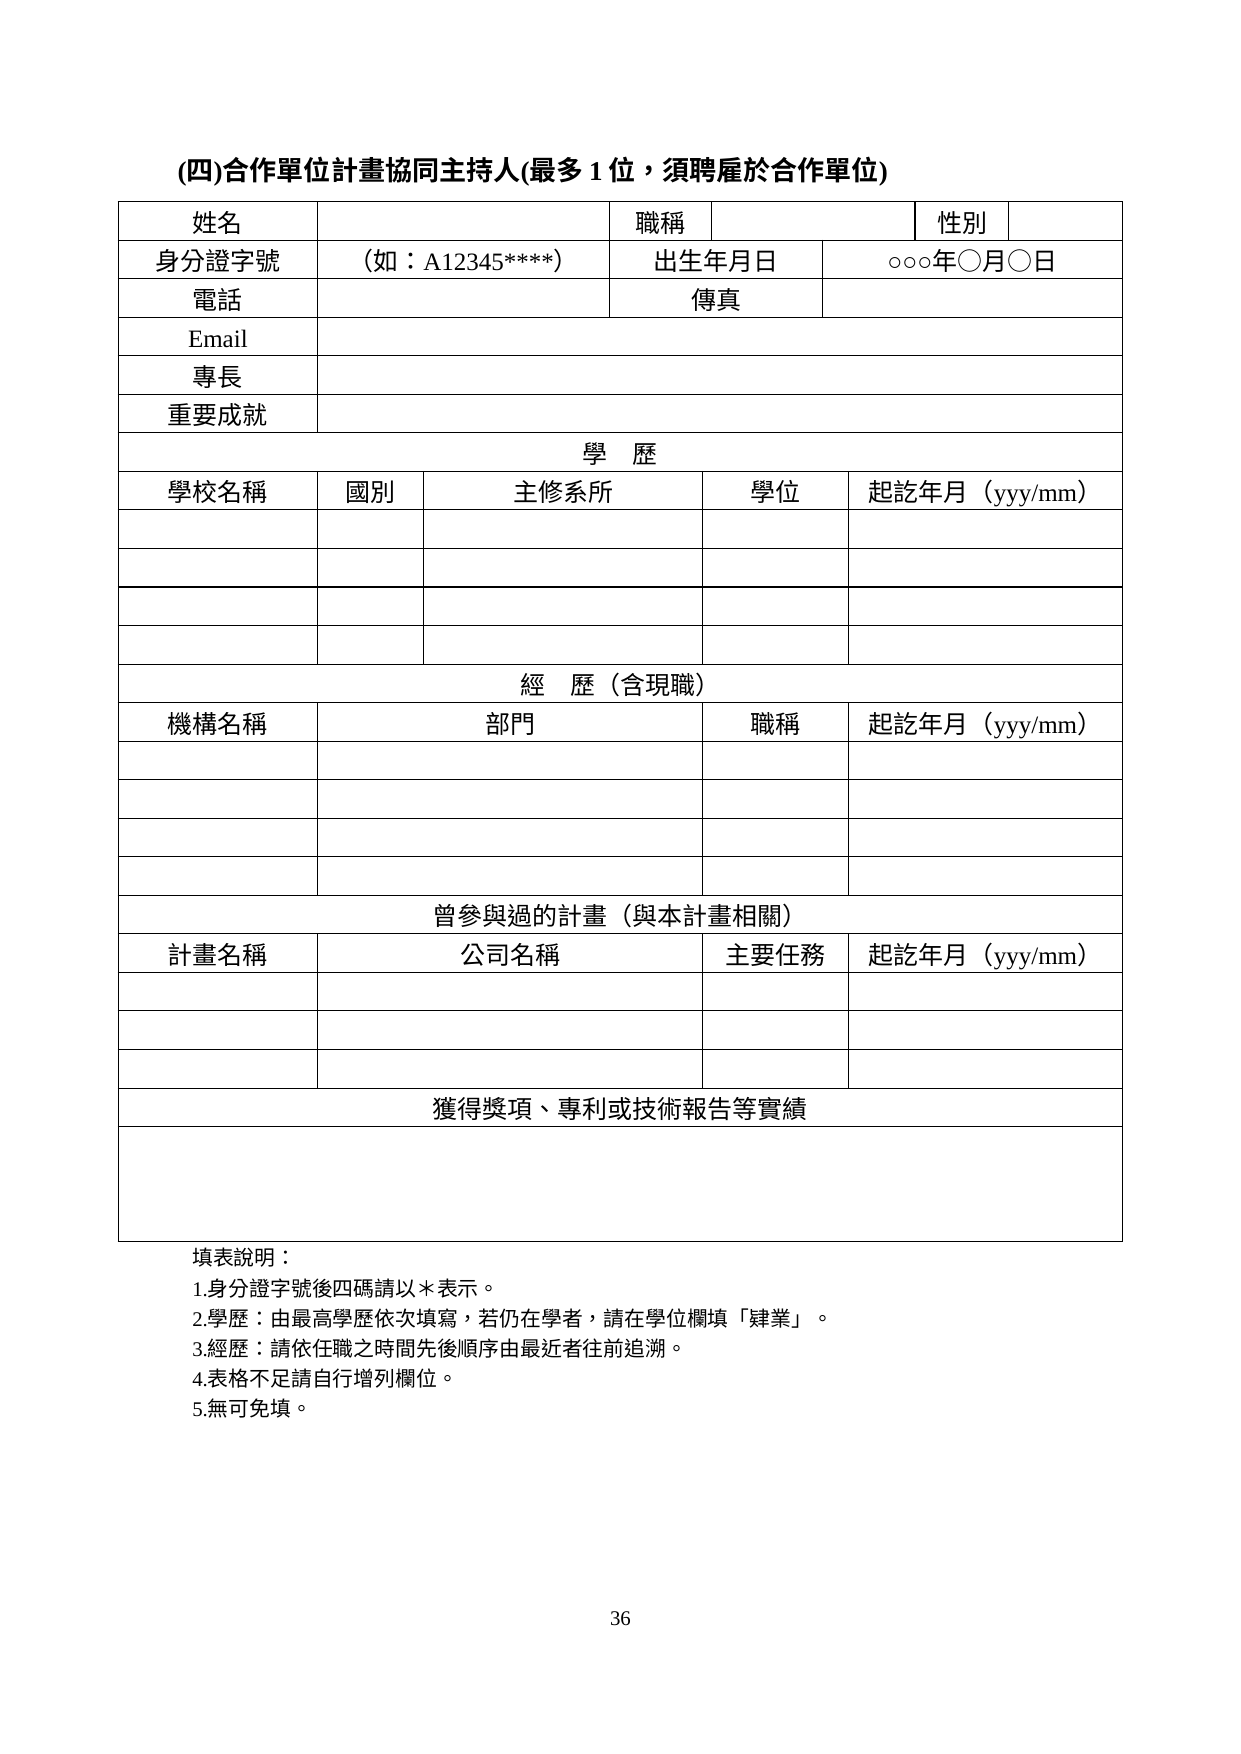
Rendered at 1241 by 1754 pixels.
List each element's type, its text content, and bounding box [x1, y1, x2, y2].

table_cell [703, 973, 848, 1010]
table_cell [703, 510, 848, 548]
table_cell 專長 [119, 356, 317, 394]
table_cell [424, 549, 702, 586]
table_cell [424, 588, 702, 625]
table_cell 主要任務 [703, 934, 848, 972]
table_cell [823, 279, 1122, 317]
table_cell [424, 510, 702, 548]
table_cell [119, 510, 317, 548]
table_cell [703, 1011, 848, 1049]
table_cell [703, 549, 848, 586]
table_cell 公司名稱 [318, 934, 702, 972]
table_cell [119, 973, 317, 1010]
table_cell [318, 1050, 702, 1087]
table_cell Email [119, 318, 317, 355]
table_cell [119, 1127, 1122, 1241]
subtitle (四)合作單位計畫協同主持人(最多1位，須聘雇於合作單位) [118, 147, 1122, 188]
table_cell [318, 973, 702, 1010]
text 3.經歷：請依任職之時間先後順序由最近者往前追溯。 [148, 1332, 1122, 1362]
table_header [1009, 202, 1122, 239]
table_cell [318, 819, 702, 856]
text 4.表格不足請自行增列欄位。 [148, 1362, 1122, 1393]
table_cell [318, 626, 423, 663]
text 5.無可免填。 [148, 1393, 1122, 1423]
table_cell [318, 318, 1122, 355]
table_cell [849, 1011, 1122, 1049]
table_cell 電話 [119, 279, 317, 317]
table_cell （如：A12345****） [318, 241, 609, 278]
table_header 職稱 [610, 202, 711, 239]
table_cell 重要成就 [119, 395, 317, 432]
table_cell 傳真 [610, 279, 822, 317]
text 2.學歷：由最高學歷依次填寫，若仍在學者，請在學位欄填「肄業」。 [148, 1302, 1122, 1332]
table_cell [318, 356, 1122, 394]
table_cell [318, 742, 702, 779]
table_cell 出生年月日 [610, 241, 822, 278]
table_cell [424, 626, 702, 663]
table_cell 機構名稱 [119, 703, 317, 741]
table_cell 曾參與過的計畫（與本計畫相關） [119, 896, 1122, 933]
table_header 姓名 [119, 202, 317, 239]
table_cell [849, 1050, 1122, 1087]
table_cell [849, 510, 1122, 548]
table_cell 部門 [318, 703, 702, 741]
table_cell [318, 1011, 702, 1049]
table_cell 學位 [703, 472, 848, 509]
table_cell [703, 588, 848, 625]
table_cell 身分證字號 [119, 241, 317, 278]
table_cell [119, 1011, 317, 1049]
table_cell 學 歷 [119, 433, 1122, 471]
table_cell 起訖年月（yyy/mm） [849, 703, 1122, 741]
table_cell [318, 780, 702, 818]
table_header [712, 202, 914, 239]
table_cell 經 歷（含現職） [119, 665, 1122, 702]
table_cell 國別 [318, 472, 423, 509]
table_cell [703, 626, 848, 663]
table_cell [849, 819, 1122, 856]
table_cell 計畫名稱 [119, 934, 317, 972]
table_cell [849, 626, 1122, 663]
table_cell [849, 588, 1122, 625]
table_cell 主修系所 [424, 472, 702, 509]
table_cell [703, 1050, 848, 1087]
table_cell [849, 549, 1122, 586]
table_cell [318, 549, 423, 586]
table_cell [119, 819, 317, 856]
text 填表說明： [148, 1242, 1122, 1272]
table_header [318, 202, 609, 239]
table_cell [849, 742, 1122, 779]
table_cell 起訖年月（yyy/mm） [849, 934, 1122, 972]
text 1.身分證字號後四碼請以＊表示。 [148, 1272, 1122, 1302]
table_cell [119, 780, 317, 818]
table_cell [703, 780, 848, 818]
table_cell [119, 1050, 317, 1087]
table_cell [703, 742, 848, 779]
table_cell [119, 549, 317, 586]
table_cell [318, 857, 702, 895]
table_cell [849, 973, 1122, 1010]
table_cell [119, 742, 317, 779]
table_cell [703, 819, 848, 856]
table_cell [318, 395, 1122, 432]
table_cell 學校名稱 [119, 472, 317, 509]
table_cell [318, 588, 423, 625]
table_cell [318, 279, 609, 317]
table_cell 職稱 [703, 703, 848, 741]
table_cell 起訖年月（yyy/mm） [849, 472, 1122, 509]
table_cell [119, 588, 317, 625]
table_cell 獲得獎項、專利或技術報告等實績 [119, 1089, 1122, 1126]
table_cell [703, 857, 848, 895]
table_header 性別 [916, 202, 1008, 239]
table_cell [119, 626, 317, 663]
table_cell [849, 780, 1122, 818]
table_cell [318, 510, 423, 548]
table_cell ○○○年○月○日 [823, 241, 1122, 278]
table_cell [849, 857, 1122, 895]
table_cell [119, 857, 317, 895]
